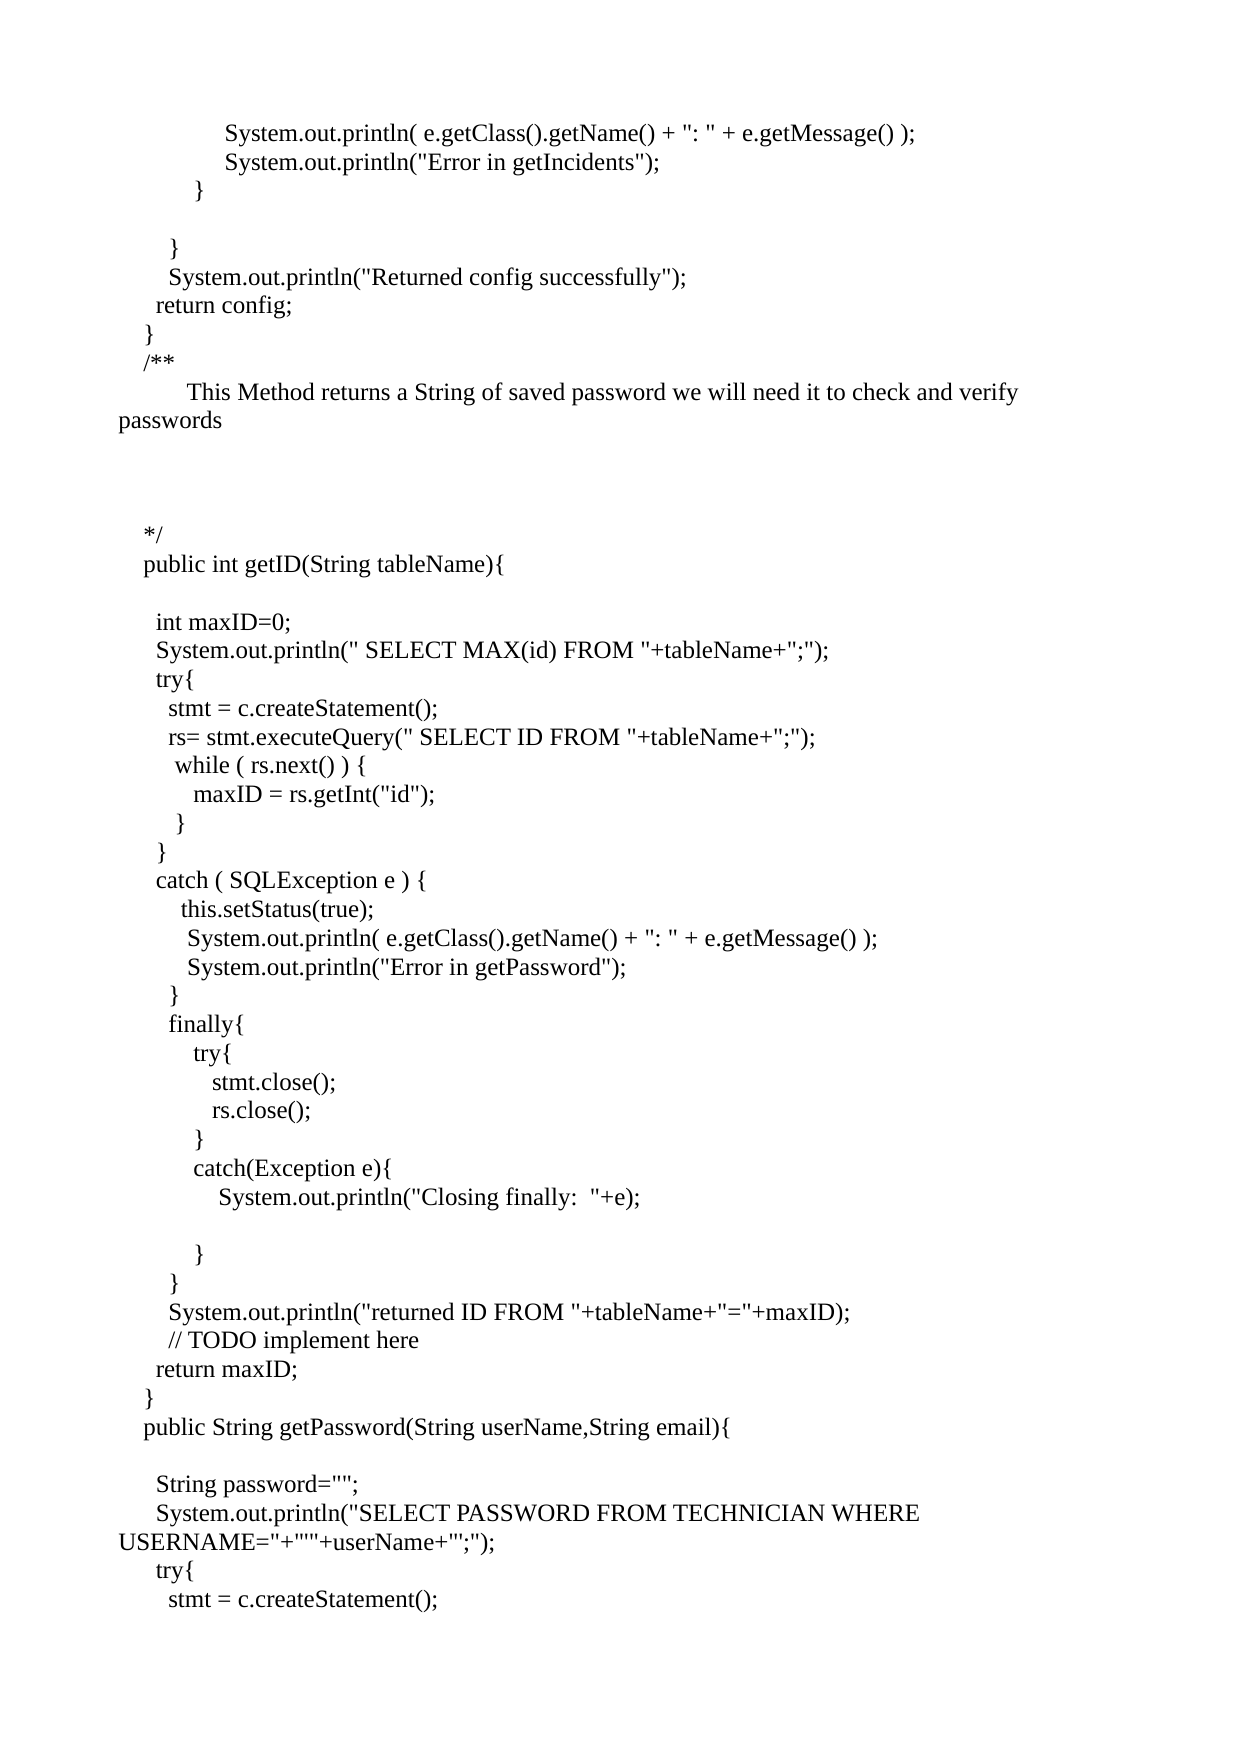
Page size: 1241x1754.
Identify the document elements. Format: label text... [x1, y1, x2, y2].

text } [118, 1268, 1122, 1297]
text System.out.println("Error in getPassword"); [118, 952, 1122, 981]
text while ( rs.next() ) { [118, 751, 1122, 779]
text } [118, 808, 1122, 837]
text System.out.println("SELECT PASSWORD FROM TECHNICIAN WHERE USERNAME="+"'"+userName+"';"); [118, 1498, 1122, 1556]
text public int getID(String tableName){ [118, 549, 1122, 578]
text } [118, 319, 1122, 348]
text System.out.println("Error in getIncidents"); [118, 147, 1122, 176]
text // TODO implement here [118, 1326, 1122, 1354]
text } [118, 981, 1122, 1009]
text finally{ [118, 1009, 1122, 1038]
text */ [118, 521, 1122, 549]
text System.out.println( e.getClass().getName() + ": " + e.getMessage() ); [118, 118, 1122, 147]
text try{ [118, 1038, 1122, 1067]
text catch(Exception e){ [118, 1153, 1122, 1182]
text } [118, 1124, 1122, 1153]
text int maxID=0; [118, 607, 1122, 636]
text try{ [118, 1556, 1122, 1584]
text } [118, 176, 1122, 204]
text stmt.close(); [118, 1067, 1122, 1096]
text } [118, 837, 1122, 866]
text this.setStatus(true); [118, 894, 1122, 923]
text public String getPassword(String userName,String email){ [118, 1412, 1122, 1441]
text System.out.println( e.getClass().getName() + ": " + e.getMessage() ); [118, 923, 1122, 952]
text } [118, 233, 1122, 262]
text rs= stmt.executeQuery(" SELECT ID FROM "+tableName+";"); [118, 722, 1122, 751]
text } [118, 1239, 1122, 1268]
text System.out.println("returned ID FROM "+tableName+"="+maxID); [118, 1297, 1122, 1326]
text This Method returns a String of saved password we will need it to check and verify passwords [118, 377, 1122, 434]
text return config; [118, 291, 1122, 319]
text /** [118, 348, 1122, 377]
text rs.close(); [118, 1096, 1122, 1124]
text String password=""; [118, 1469, 1122, 1498]
text } [118, 1383, 1122, 1412]
text try{ [118, 664, 1122, 693]
text return maxID; [118, 1354, 1122, 1383]
text stmt = c.createStatement(); [118, 693, 1122, 722]
text System.out.println(" SELECT MAX(id) FROM "+tableName+";"); [118, 636, 1122, 664]
text maxID = rs.getInt("id"); [118, 779, 1122, 808]
text catch ( SQLException e ) { [118, 866, 1122, 894]
text stmt = c.createStatement(); [118, 1584, 1122, 1613]
text System.out.println("Returned config successfully"); [118, 262, 1122, 291]
text System.out.println("Closing finally: "+e); [118, 1182, 1122, 1211]
